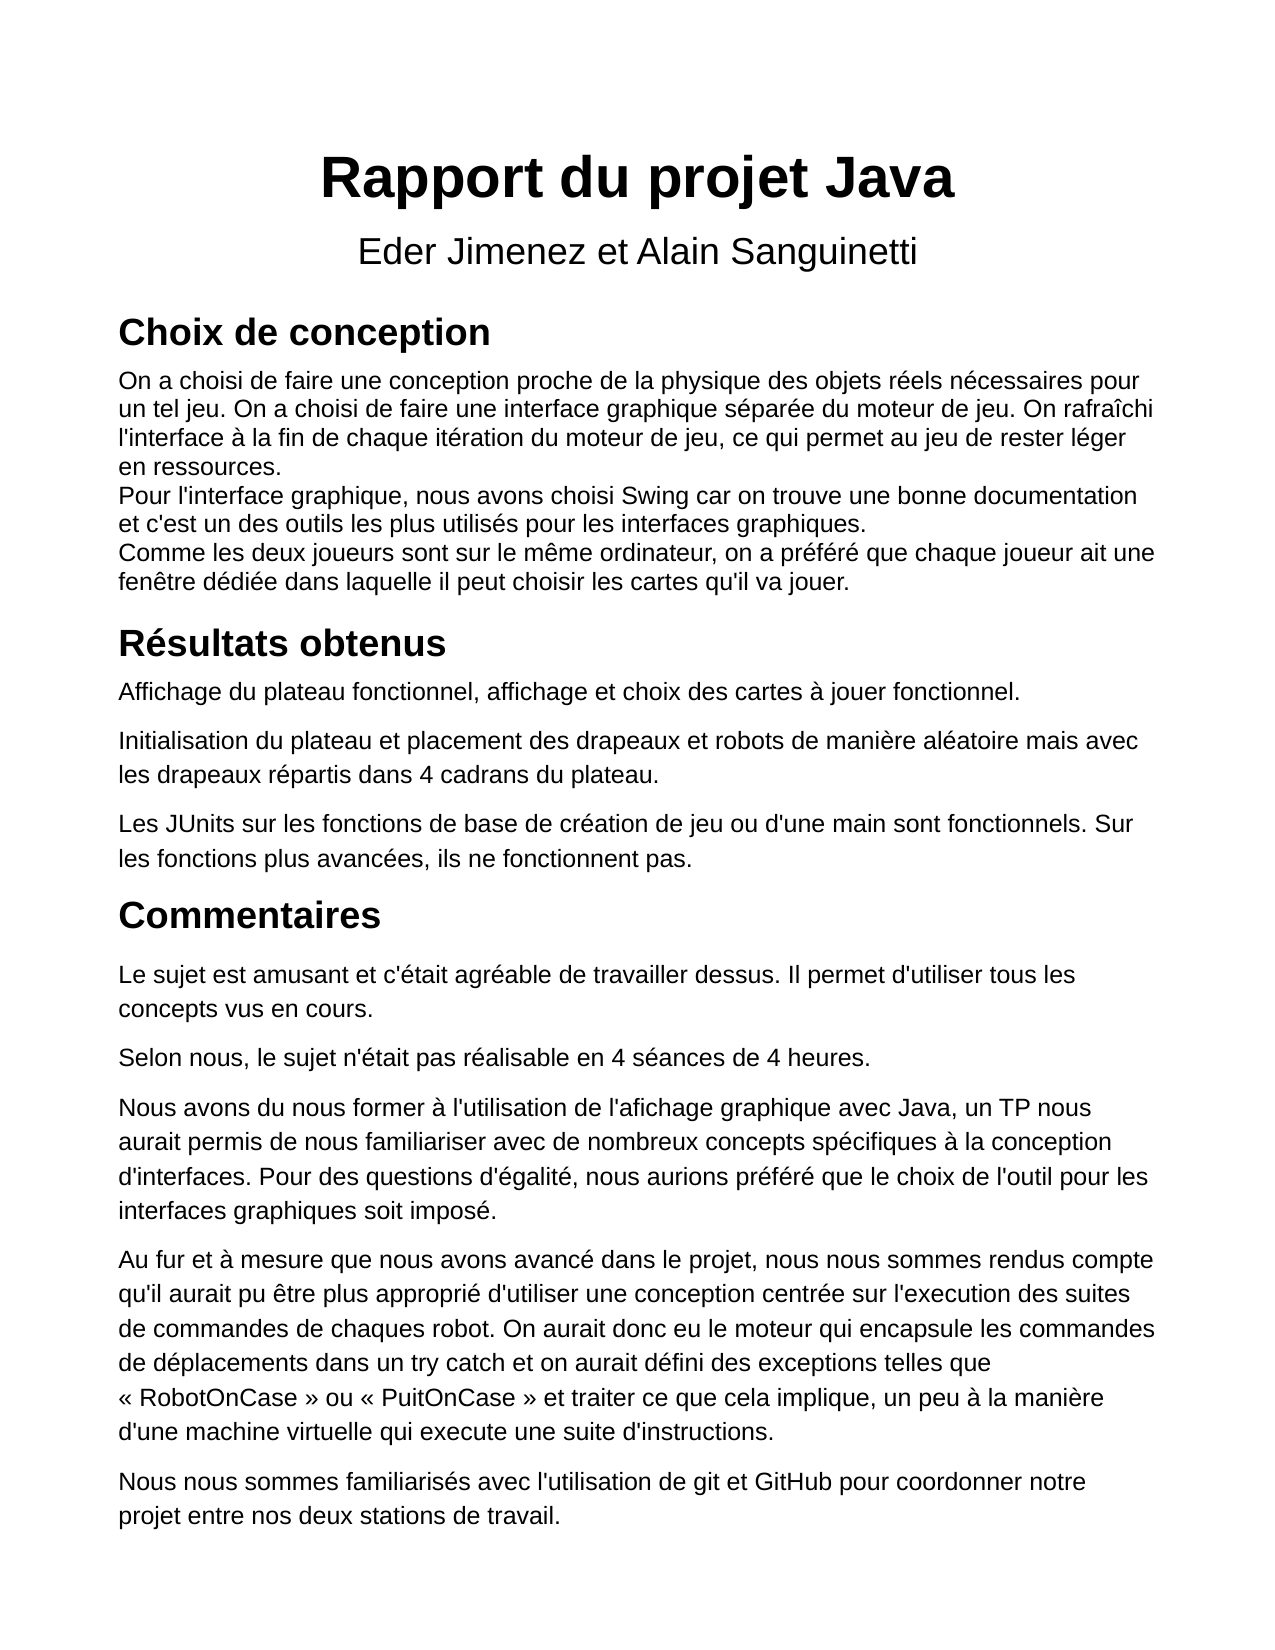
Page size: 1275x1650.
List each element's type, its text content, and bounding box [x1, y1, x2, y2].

text Affichage du plateau fonctionnel, affichage et choix des cartes à jouer fonctionnel. [118, 677, 1157, 706]
text Nous avons du nous former à l'utilisation de l'afichage graphique avec Java, un TP nous aurait permis de nous familiariser avec de nombreux concepts spécifiques à la conception d'interfaces. Pour des questions d'égalité, nous aurions préféré que le choix de l'outil pour les interfaces graphiques soit imposé. [118, 1092, 1157, 1225]
text On a choisi de faire une conception proche de la physique des objets réels nécessaires pour un tel jeu. On a choisi de faire une interface graphique séparée du moteur de jeu. On rafraîchi l'interface à la fin de chaque itération du moteur de jeu, ce qui permet au jeu de rester léger en ressources. [118, 366, 1157, 481]
text Le sujet est amusant et c'était agréable de travailler dessus. Il permet d'utiliser tous les concepts vus en cours. [118, 960, 1157, 1023]
text Selon nous, le sujet n'était pas réalisable en 4 séances de 4 heures. [118, 1043, 1157, 1072]
text Au fur et à mesure que nous avons avancé dans le projet, nous nous sommes rendus compte qu'il aurait pu être plus approprié d'utiliser une conception centrée sur l'execution des suites de commandes de chaques robot. On aurait donc eu le moteur qui encapsule les commandes de déplacements dans un try catch et on aurait défini des exceptions telles que « RobotOnCase » ou « PuitOnCase » et traiter ce que cela implique, un peu à la manière d'une machine virtuelle qui execute une suite d'instructions. [118, 1245, 1157, 1446]
title Rapport du projet Java [118, 143, 1157, 210]
subtitle Choix de conception [118, 309, 1157, 353]
text Nous nous sommes familiarisés avec l'utilisation de git et GitHub pour coordonner notre projet entre nos deux stations de travail. [118, 1466, 1157, 1530]
subtitle Résultats obtenus [118, 621, 1157, 664]
text Comme les deux joueurs sont sur le même ordinateur, on a préféré que chaque joueur ait une fenêtre dédiée dans laquelle il peut choisir les cartes qu'il va jouer. [118, 538, 1157, 596]
subtitle Eder Jimenez et Alain Sanguinetti [118, 229, 1157, 272]
text Les JUnits sur les fonctions de base de création de jeu ou d'une main sont fonctionnels. Sur les fonctions plus avancées, ils ne fonctionnent pas. [118, 809, 1157, 873]
text Initialisation du plateau et placement des drapeaux et robots de manière aléatoire mais avec les drapeaux répartis dans 4 cadrans du plateau. [118, 726, 1157, 789]
text Commentaires [118, 893, 1157, 937]
text Pour l'interface graphique, nous avons choisi Swing car on trouve une bonne documentation et c'est un des outils les plus utilisés pour les interfaces graphiques. [118, 481, 1157, 538]
